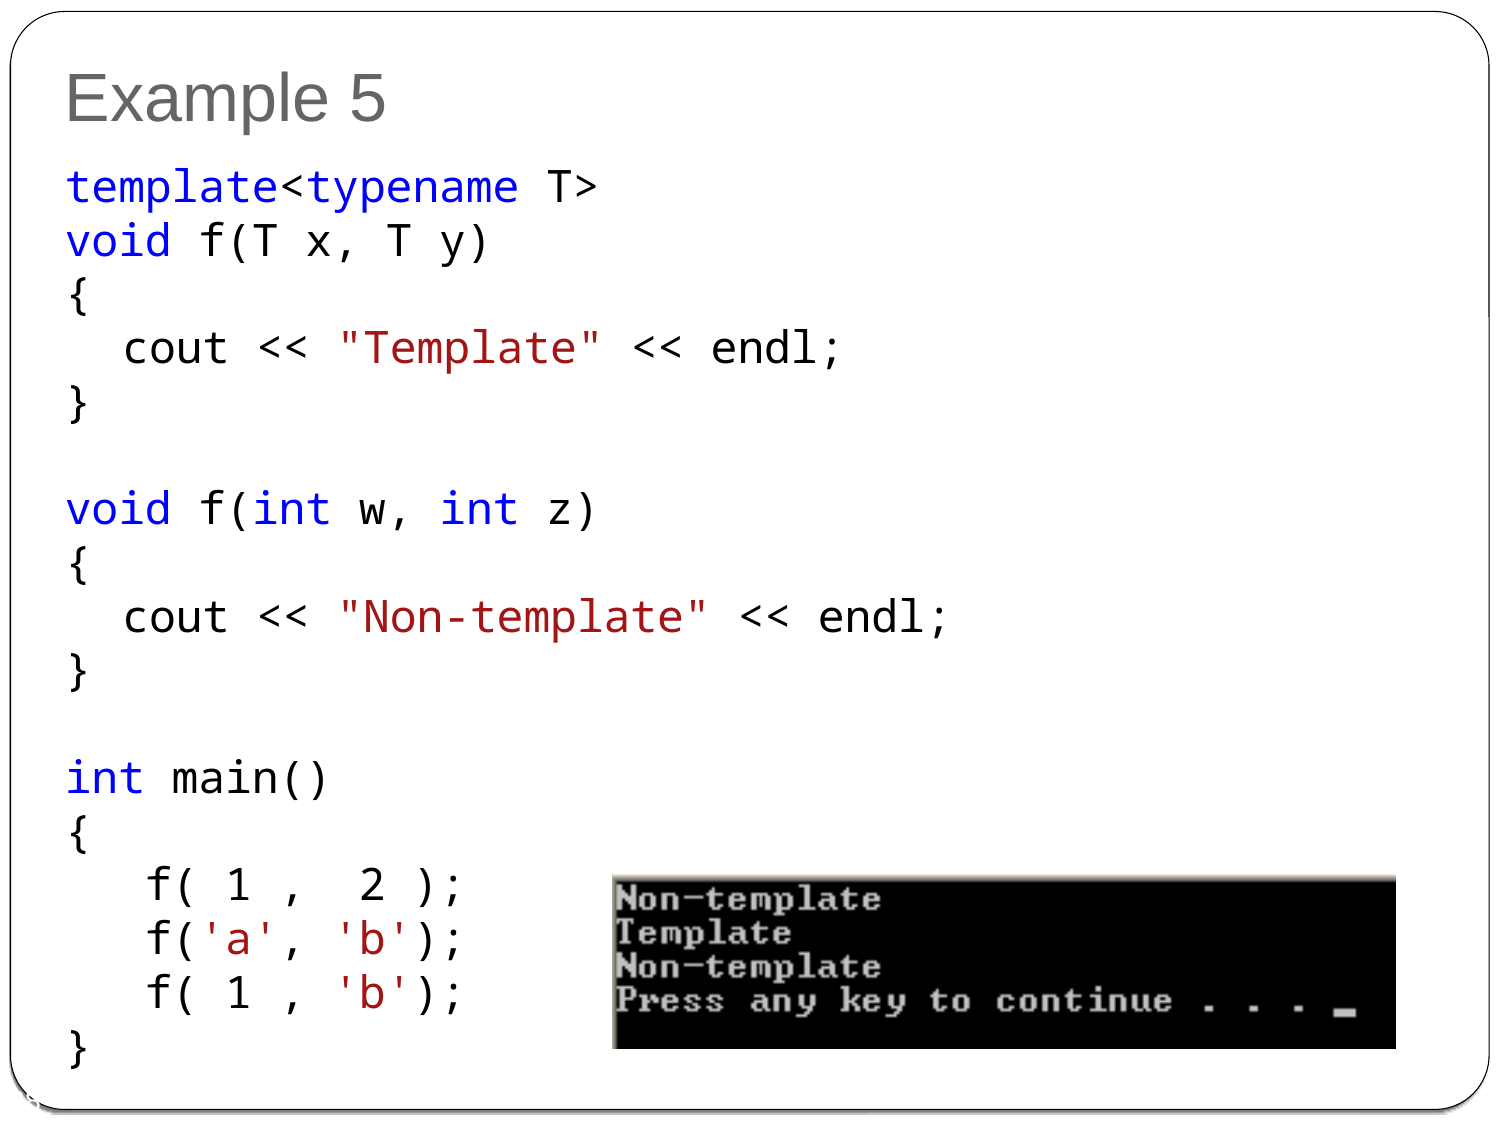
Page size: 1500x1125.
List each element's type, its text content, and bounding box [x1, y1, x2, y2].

picture [612, 874, 1396, 1049]
title Example 5 [50, 45, 1450, 149]
list template<typename T> void f(T x, T y) { cout << "Template" << endl; } void f(int w, int z) { cout << "Non-template" << endl; } int main() { f( 1 , 2 ); f('a', 'b'); f( 1 , 'b'); } [50, 149, 1450, 1088]
slide_number [0, 1074, 50, 1125]
